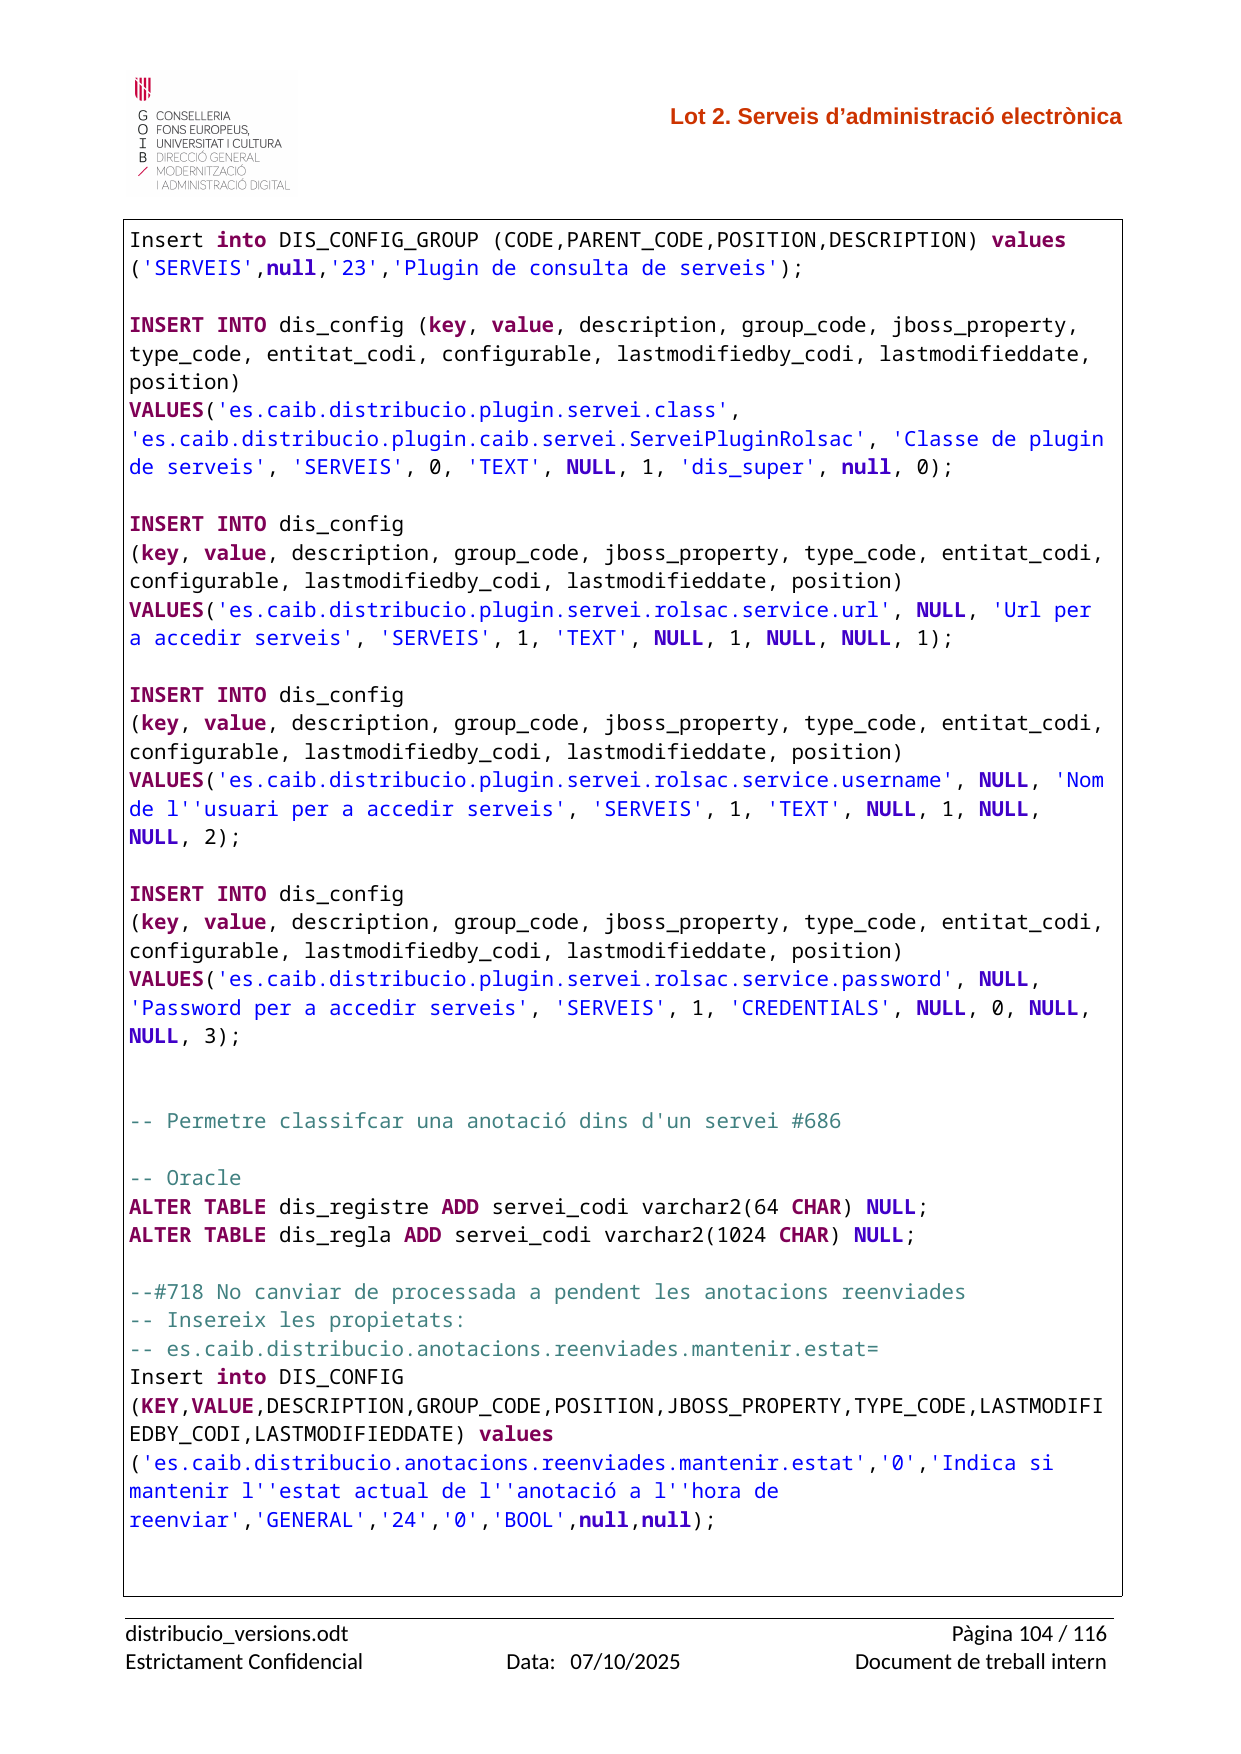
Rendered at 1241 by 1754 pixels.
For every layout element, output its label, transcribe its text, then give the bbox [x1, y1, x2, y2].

table_header Insert into DIS_CONFIG_GROUP (CODE,PARENT_CODE,POSITION,DESCRIPTION) values ('SERVEIS',null,'23','Plugin de consulta de serveis'); INSERT INTO dis_config (key, value, description, group_code, jboss_property, type_code, entitat_codi, configurable, lastmodifiedby_codi, lastmodifieddate, position) VALUES('es.caib.distribucio.plugin.servei.class', 'es.caib.distribucio.plugin.caib.servei.ServeiPluginRolsac', 'Classe de plugin de serveis', 'SERVEIS', 0, 'TEXT', NULL, 1, 'dis_super', null, 0); INSERT INTO dis_config (key, value, description, group_code, jboss_property, type_code, entitat_codi, configurable, lastmodifiedby_codi, lastmodifieddate, position) VALUES('es.caib.distribucio.plugin.servei.rolsac.service.url', NULL, 'Url per a accedir serveis', 'SERVEIS', 1, 'TEXT', NULL, 1, NULL, NULL, 1); INSERT INTO dis_config (key, value, description, group_code, jboss_property, type_code, entitat_codi, configurable, lastmodifiedby_codi, lastmodifieddate, position) VALUES('es.caib.distribucio.plugin.servei.rolsac.service.username', NULL, 'Nom de l''usuari per a accedir serveis', 'SERVEIS', 1, 'TEXT', NULL, 1, NULL, NULL, 2); INSERT INTO dis_config (key, value, description, group_code, jboss_property, type_code, entitat_codi, configurable, lastmodifiedby_codi, lastmodifieddate, position) VALUES('es.caib.distribucio.plugin.servei.rolsac.service.password', NULL, 'Password per a accedir serveis', 'SERVEIS', 1, 'CREDENTIALS', NULL, 0, NULL, NULL, 3); -- Permetre classifcar una anotació dins d'un servei #686 -- Oracle ALTER TABLE dis_registre ADD servei_codi varchar2(64 CHAR) NULL; ALTER TABLE dis_regla ADD servei_codi varchar2(1024 CHAR) NULL; --#718 No canviar de processada a pendent les anotacions reenviades -- Insereix les propietats: -- es.caib.distribucio.anotacions.reenviades.mantenir.estat= Insert into DIS_CONFIG (KEY,VALUE,DESCRIPTION,GROUP_CODE,POSITION,JBOSS_PROPERTY,TYPE_CODE,LASTMODIFIEDBY_CODI,LASTMODIFIEDDATE) values ('es.caib.distribucio.anotacions.reenviades.mantenir.estat','0','Indica si mantenir l''estat actual de l''anotació a l''hora de reenviar','GENERAL','24','0','BOOL',null,null); [124, 220, 1122, 1596]
picture [126, 70, 299, 197]
